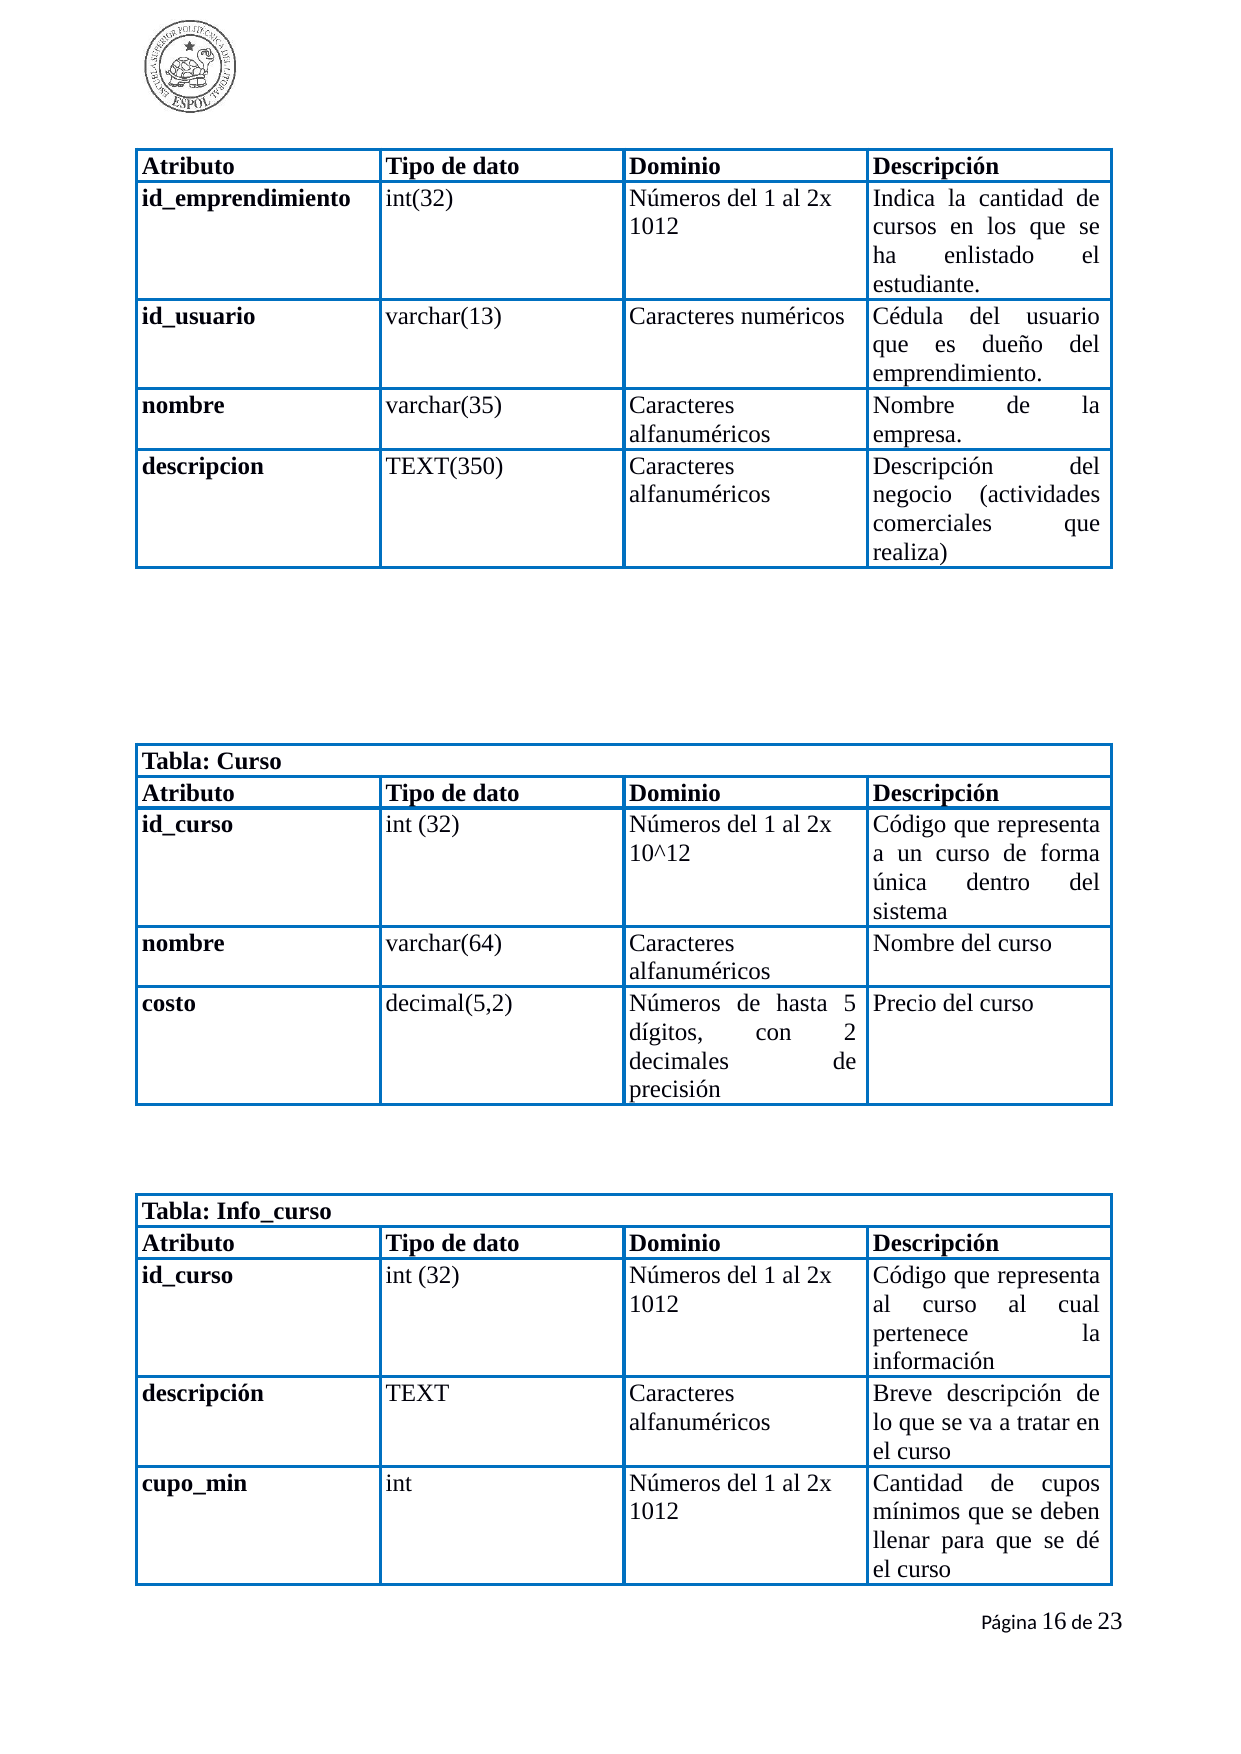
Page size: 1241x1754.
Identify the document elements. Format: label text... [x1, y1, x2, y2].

table_cell Precio del curso [869, 988, 1110, 1103]
table_cell Nombre de la empresa. [869, 390, 1110, 448]
table_cell Nombre del curso [869, 928, 1110, 985]
picture [142, 19, 238, 114]
table_cell Cantidad de cupos mínimos que se deben llenar para que se dé el curso [869, 1468, 1110, 1583]
table_cell Dominio [626, 1228, 866, 1257]
table_cell Código que representa a un curso de forma única dentro del sistema [869, 810, 1110, 924]
table_cell Descripción [869, 778, 1110, 806]
table_cell costo [138, 988, 379, 1103]
table_cell Atributo [138, 778, 379, 806]
table_cell Números de hasta 5 dígitos, con 2 decimales de precisión [626, 988, 866, 1103]
table_cell Tipo de dato [382, 778, 622, 806]
table_cell decimal(5,2) [382, 988, 622, 1103]
table_cell Caracteres alfanuméricos [626, 1378, 866, 1464]
table_cell Indica la cantidad de cursos en los que se ha enlistado el estudiante. [869, 183, 1110, 298]
table_cell Cédula del usuario que es dueño del emprendimiento. [869, 301, 1110, 387]
table_cell Caracteres alfanuméricos [626, 451, 866, 566]
table_cell TEXT(350) [382, 451, 622, 566]
table_cell Caracteres alfanuméricos [626, 390, 866, 448]
table_cell Breve descripción de lo que se va a tratar en el curso [869, 1378, 1110, 1464]
table_cell Números del 1 al 2x 10^12 [626, 810, 866, 924]
table_cell Descripción [869, 151, 1110, 179]
table_cell id_usuario [138, 301, 379, 387]
table_cell id_curso [138, 1260, 379, 1375]
table_cell Tipo de dato [382, 151, 622, 179]
table_cell int [382, 1468, 622, 1583]
table_cell int (32) [382, 1260, 622, 1375]
table_cell varchar(13) [382, 301, 622, 387]
table_cell id_emprendimiento [138, 183, 379, 298]
table_cell Números del 1 al 2x 1012 [626, 1468, 866, 1583]
table_header Tabla: Info_curso [138, 1196, 1110, 1225]
table_cell TEXT [382, 1378, 622, 1464]
table_cell Dominio [626, 778, 866, 806]
table_cell varchar(64) [382, 928, 622, 985]
table_cell Caracteres numéricos [626, 301, 866, 387]
table_cell Tipo de dato [382, 1228, 622, 1257]
table_cell Dominio [626, 151, 866, 179]
table_cell Descripción [869, 1228, 1110, 1257]
table_header Tabla: Curso [138, 746, 1110, 774]
table_cell int(32) [382, 183, 622, 298]
table_cell Atributo [138, 151, 379, 179]
table_cell varchar(35) [382, 390, 622, 448]
table_cell Números del 1 al 2x 1012 [626, 1260, 866, 1375]
table_cell Números del 1 al 2x 1012 [626, 183, 866, 298]
table_cell Atributo [138, 1228, 379, 1257]
table_cell id_curso [138, 810, 379, 924]
table_cell Código que representa al curso al cual pertenece la información [869, 1260, 1110, 1375]
table_cell descripción [138, 1378, 379, 1464]
table_cell Caracteres alfanuméricos [626, 928, 866, 985]
table_cell nombre [138, 928, 379, 985]
table_cell cupo_min [138, 1468, 379, 1583]
table_cell Descripción del negocio (actividades comerciales que realiza) [869, 451, 1110, 566]
table_cell descripcion [138, 451, 379, 566]
table_cell nombre [138, 390, 379, 448]
table_cell int (32) [382, 810, 622, 924]
